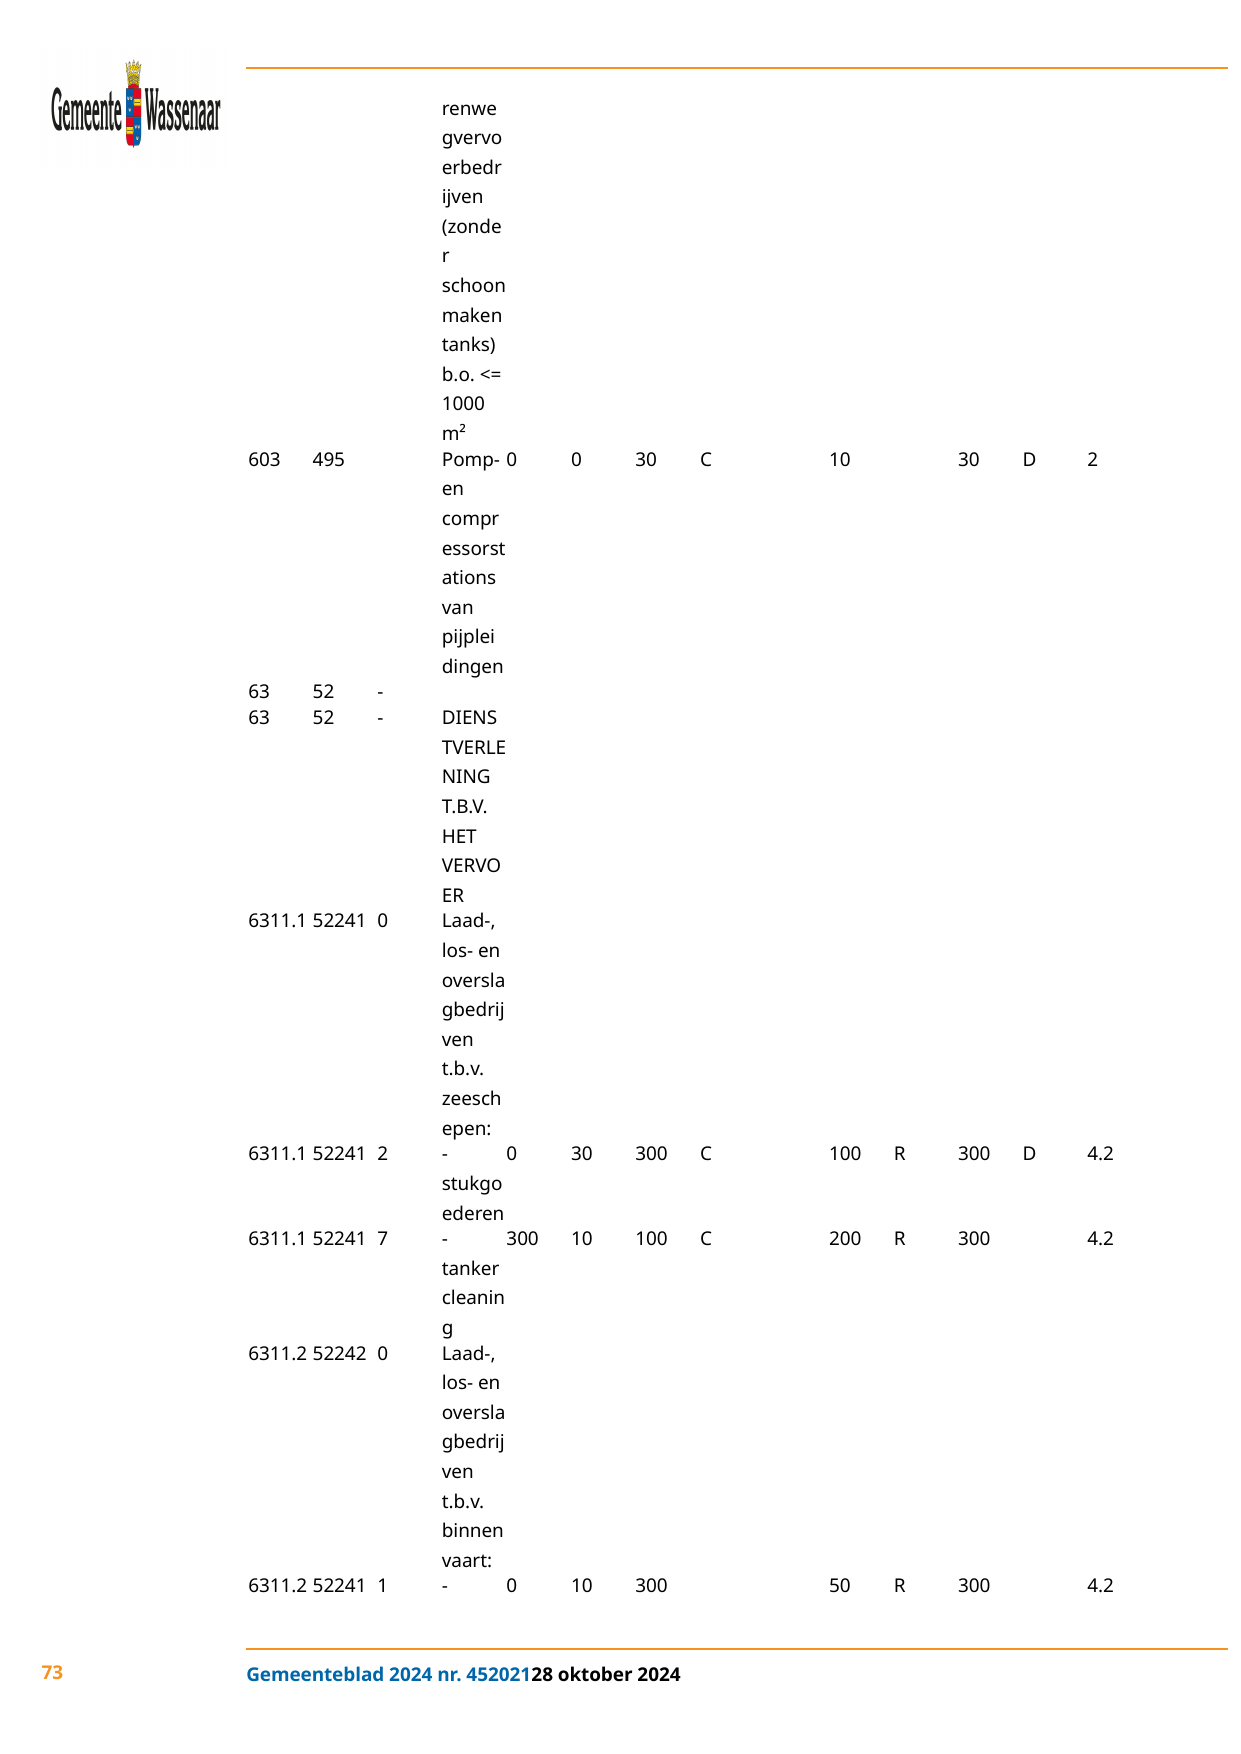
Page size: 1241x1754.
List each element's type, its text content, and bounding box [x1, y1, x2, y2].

table_cell [1023, 95, 1087, 446]
table_cell [700, 705, 764, 908]
table_cell 300 [958, 1573, 1022, 1598]
table_cell [506, 705, 571, 908]
table_cell D [1023, 446, 1087, 679]
table_cell [571, 679, 635, 704]
table_cell [635, 95, 700, 446]
table_cell [1087, 908, 1152, 1141]
table_cell 6311.1 [248, 1141, 312, 1225]
table_cell [700, 95, 764, 446]
table_cell C [700, 1141, 764, 1225]
table_cell [764, 679, 829, 704]
table_cell Laad-, los- en overslagbedrijven t.b.v. binnenvaart: [442, 1340, 506, 1573]
table_cell 100 [635, 1225, 700, 1340]
table_cell - [377, 705, 442, 908]
table_cell [764, 705, 829, 908]
table_cell 52241 [313, 908, 377, 1141]
table_cell [958, 95, 1022, 446]
table_cell [829, 705, 893, 908]
table_cell 603 [248, 446, 312, 679]
table_cell 0 [506, 1573, 571, 1598]
table_cell - tankercleaning [442, 1225, 506, 1340]
table_cell 2 [377, 1141, 442, 1225]
table_cell 1 [377, 1573, 442, 1598]
table_cell [571, 1340, 635, 1573]
table_cell 52242 [313, 1340, 377, 1573]
table_cell [700, 679, 764, 704]
table_cell 30 [958, 446, 1022, 679]
table_cell [1023, 1340, 1087, 1573]
table_cell 300 [635, 1573, 700, 1598]
table_cell [894, 705, 958, 908]
table_cell 300 [506, 1225, 571, 1340]
table_cell 52241 [313, 1141, 377, 1225]
table_cell [377, 95, 442, 446]
table_cell [635, 705, 700, 908]
table_cell 6311.1 [248, 908, 312, 1141]
table_cell Laad-, los- en overslagbedrijven t.b.v. zeeschepen: [442, 908, 506, 1141]
table_cell 30 [635, 446, 700, 679]
table_cell 0 [506, 1141, 571, 1225]
table_cell [1023, 1225, 1087, 1340]
table_cell R [894, 1141, 958, 1225]
table_cell 50 [829, 1573, 893, 1598]
table_cell renwegvervoerbedrijven (zonder schoonmaken tanks) b.o. <= 1000 m² [442, 95, 506, 446]
table_cell [635, 908, 700, 1141]
table_cell [571, 95, 635, 446]
table_cell [829, 679, 893, 704]
table_cell 200 [829, 1225, 893, 1340]
table_cell [1023, 1573, 1087, 1598]
table_cell [764, 908, 829, 1141]
table_cell [764, 95, 829, 446]
table_cell [764, 446, 829, 679]
table_cell 300 [958, 1225, 1022, 1340]
table_cell [764, 1573, 829, 1598]
table_cell [894, 1340, 958, 1573]
table_cell - stukgoederen [442, 1141, 506, 1225]
table_cell 6311.2 [248, 1340, 312, 1573]
table_cell 100 [829, 1141, 893, 1225]
table_cell [829, 1340, 893, 1573]
table_cell 10 [571, 1573, 635, 1598]
table_cell 52241 [313, 1225, 377, 1340]
table_cell [635, 679, 700, 704]
table_cell 30 [571, 1141, 635, 1225]
table_cell [894, 95, 958, 446]
table_cell [506, 95, 571, 446]
table_cell [894, 908, 958, 1141]
table_cell C [700, 1225, 764, 1340]
table_cell 4.2 [1087, 1141, 1152, 1225]
table_cell C [700, 446, 764, 679]
table_cell 6311.1 [248, 1225, 312, 1340]
table_cell [442, 679, 506, 704]
table_cell [764, 1141, 829, 1225]
table_cell [1023, 679, 1087, 704]
table_cell [1087, 679, 1152, 704]
table_cell [958, 1340, 1022, 1573]
table_cell [894, 446, 958, 679]
table_cell [958, 679, 1022, 704]
table_cell [764, 1225, 829, 1340]
table_cell [377, 446, 442, 679]
table_cell 4.2 [1087, 1573, 1152, 1598]
table_cell 0 [571, 446, 635, 679]
table_cell R [894, 1225, 958, 1340]
table_cell [1087, 705, 1152, 908]
table_cell [635, 1340, 700, 1573]
table_cell DIENSTVERLENING T.B.V. HET VERVOER [442, 705, 506, 908]
picture [41, 47, 231, 172]
table_cell 0 [377, 908, 442, 1141]
table_cell 52 [313, 679, 377, 704]
table_cell [248, 95, 312, 446]
table_cell [700, 1340, 764, 1573]
table_cell [571, 705, 635, 908]
table_cell 63 [248, 705, 312, 908]
table_cell 300 [635, 1141, 700, 1225]
table_cell [958, 908, 1022, 1141]
table_cell [571, 908, 635, 1141]
table_cell [1087, 1340, 1152, 1573]
table_cell 52241 [313, 1573, 377, 1598]
table_cell D [1023, 1141, 1087, 1225]
table_cell [700, 1573, 764, 1598]
table_cell 7 [377, 1225, 442, 1340]
table_cell [829, 95, 893, 446]
table_cell [700, 908, 764, 1141]
table_cell Pomp- en compressorstations van pijpleidingen [442, 446, 506, 679]
table_cell [1023, 908, 1087, 1141]
table_cell [506, 679, 571, 704]
table_cell [958, 705, 1022, 908]
table_cell [829, 908, 893, 1141]
table_cell 10 [829, 446, 893, 679]
table_cell [442, 1573, 506, 1598]
table_cell [894, 679, 958, 704]
table_cell [1087, 95, 1152, 446]
table_cell [506, 908, 571, 1141]
table_cell 0 [377, 1340, 442, 1573]
table_cell 63 [248, 679, 312, 704]
table_cell 52 [313, 705, 377, 908]
table_cell 300 [958, 1141, 1022, 1225]
table_cell 6311.2 [248, 1573, 312, 1598]
table_cell [506, 1340, 571, 1573]
table_cell 4.2 [1087, 1225, 1152, 1340]
table_cell 10 [571, 1225, 635, 1340]
table_cell 495 [313, 446, 377, 679]
table_cell - [377, 679, 442, 704]
table_cell 0 [506, 446, 571, 679]
table_cell [764, 1340, 829, 1573]
table_cell 2 [1087, 446, 1152, 679]
table_cell R [894, 1573, 958, 1598]
table_cell [313, 95, 377, 446]
table_cell [1023, 705, 1087, 908]
